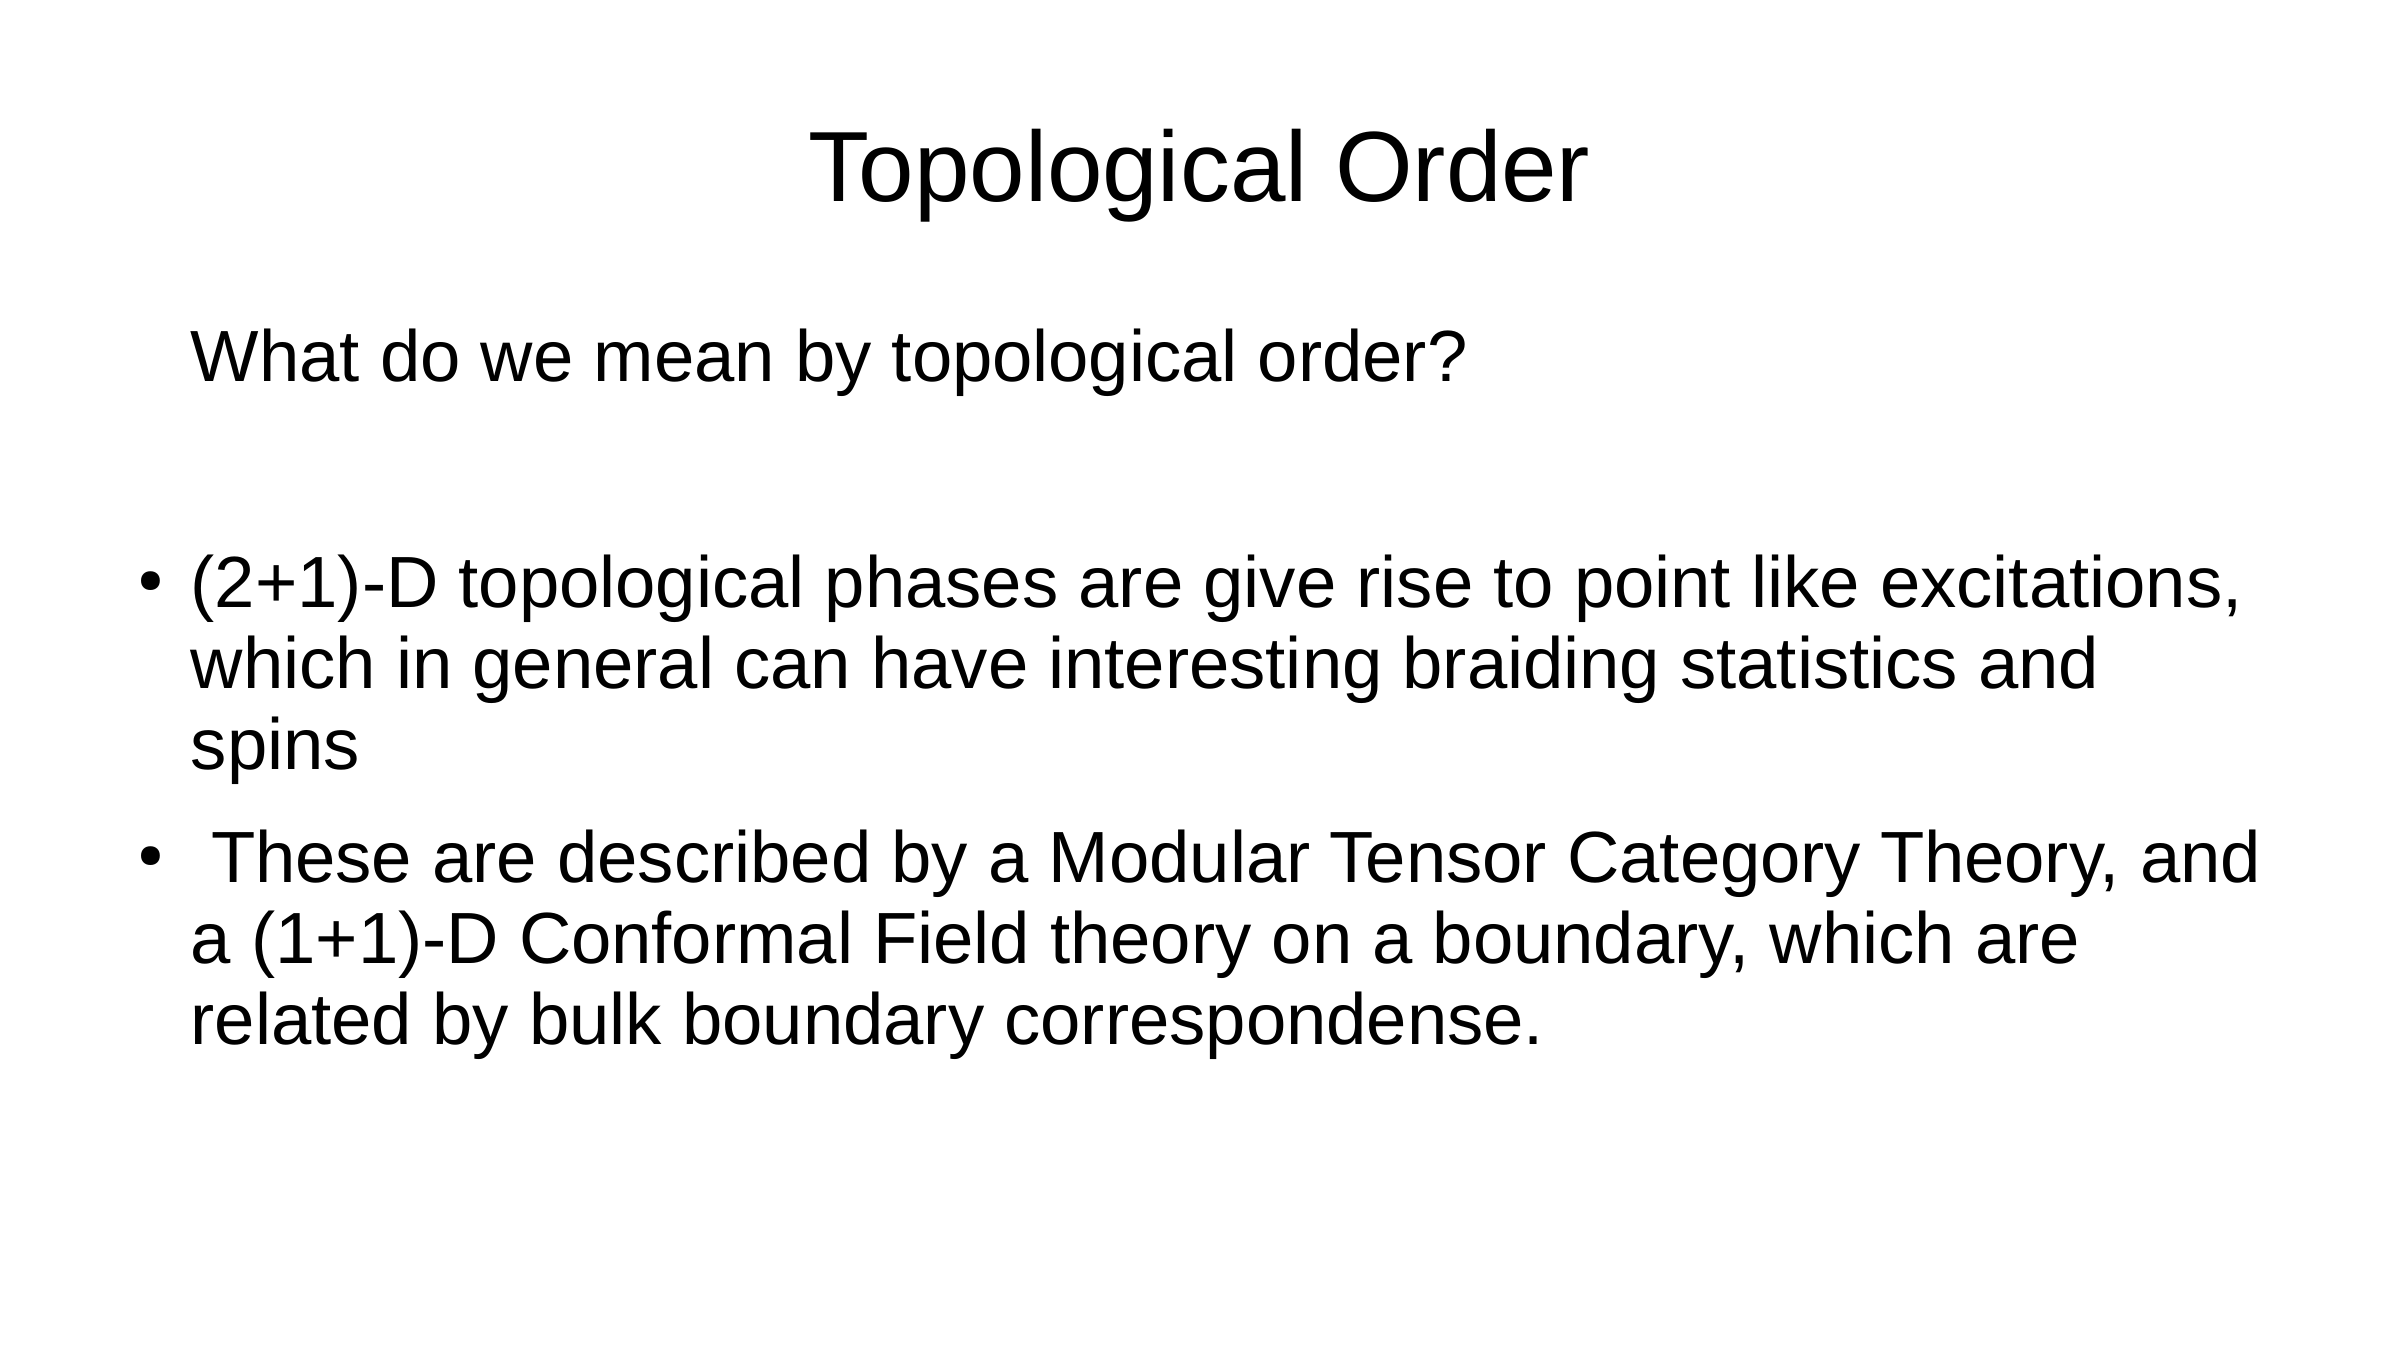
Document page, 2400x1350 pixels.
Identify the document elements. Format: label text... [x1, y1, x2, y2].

title Topological Order [120, 53, 2280, 280]
list What do we mean by topological order? (2+1)-D topological phases are give rise to point like excitations, which in general can have interesting braiding statistics and spins These are described by a Modular Tensor Category Theory, and a (1+1)-D Conformal Field theory on a boundary, which are related by bulk boundary correspondense. [120, 315, 2280, 1287]
